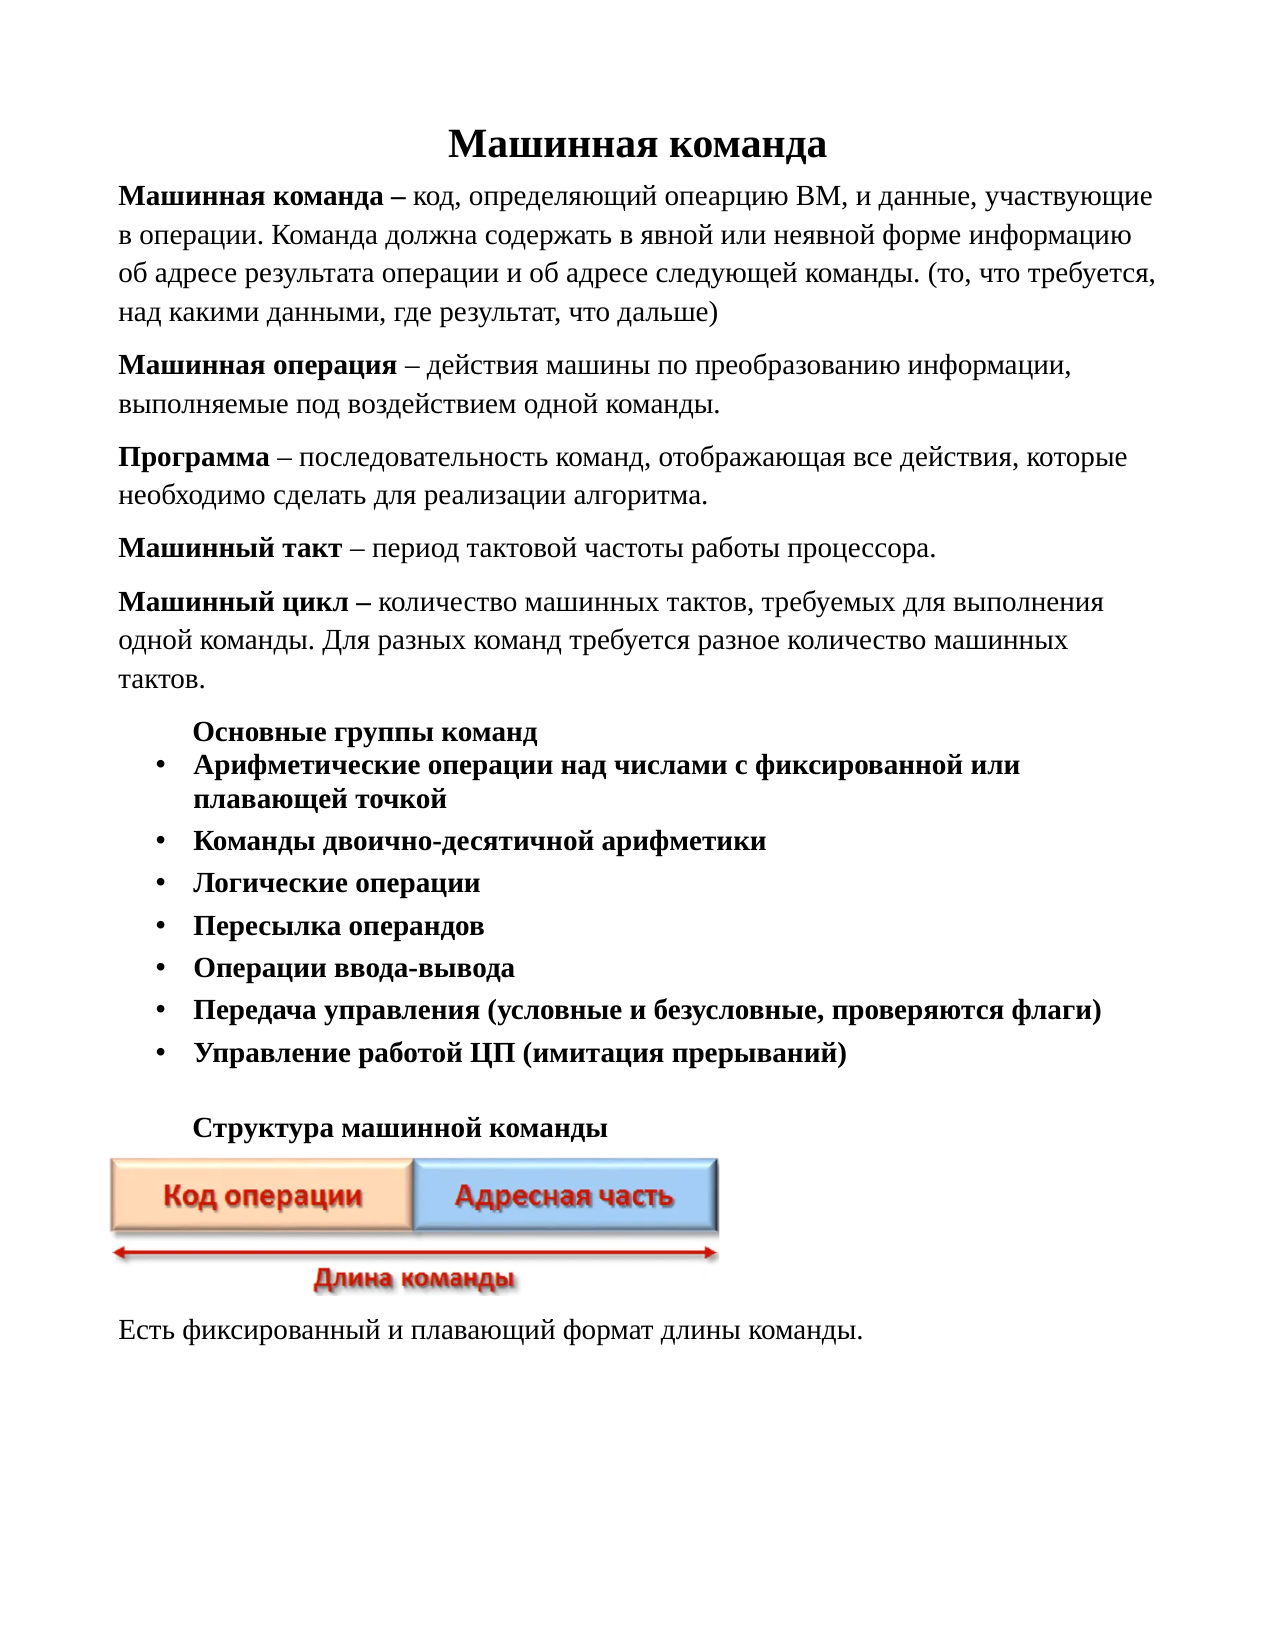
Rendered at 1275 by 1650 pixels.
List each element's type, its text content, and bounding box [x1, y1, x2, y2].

picture [106, 1156, 720, 1296]
list Управление работой ЦП (имитация прерываний) [156, 1035, 1157, 1068]
text Программа – последовательность команд, отображающая все действия, которые необходимо сделать для реализации алгоритма. [118, 439, 1157, 511]
text Есть фиксированный и плавающий формат длины команды. [118, 1312, 1157, 1345]
list Передача управления (условные и безусловные, проверяются флаги) [156, 992, 1157, 1026]
list Арифметические операции над числами с фиксированной или плавающей точкой [156, 747, 1157, 815]
text Машинный такт – период тактовой частоты работы процессора. [118, 531, 1157, 564]
list Команды двоично-десятичной арифметики [156, 823, 1157, 857]
list Операции ввода-вывода [156, 950, 1157, 984]
text Структура машинной команды [118, 1111, 1157, 1144]
text Основные группы команд [118, 714, 1157, 747]
text Машинный цикл – количество машинных тактов, требуемых для выполнения одной команды. Для разных команд требуется разное количество машинных тактов. [118, 584, 1157, 694]
list Логические операции [156, 866, 1157, 899]
text Машинная операция – действия машины по преобразованию информации, выполняемые под воздействием одной команды. [118, 347, 1157, 419]
subtitle Машинная команда [118, 118, 1157, 166]
text Машинная команда – код, определяющий опеарцию ВМ, и данные, участвующие в операции. Команда должна содержать в явной или неявной форме информацию об адресе результата операции и об адресе следующей команды. (то, что требуется, над какими данными, где результат, что дальше) [118, 178, 1157, 328]
list Пересылка операндов [156, 908, 1157, 942]
